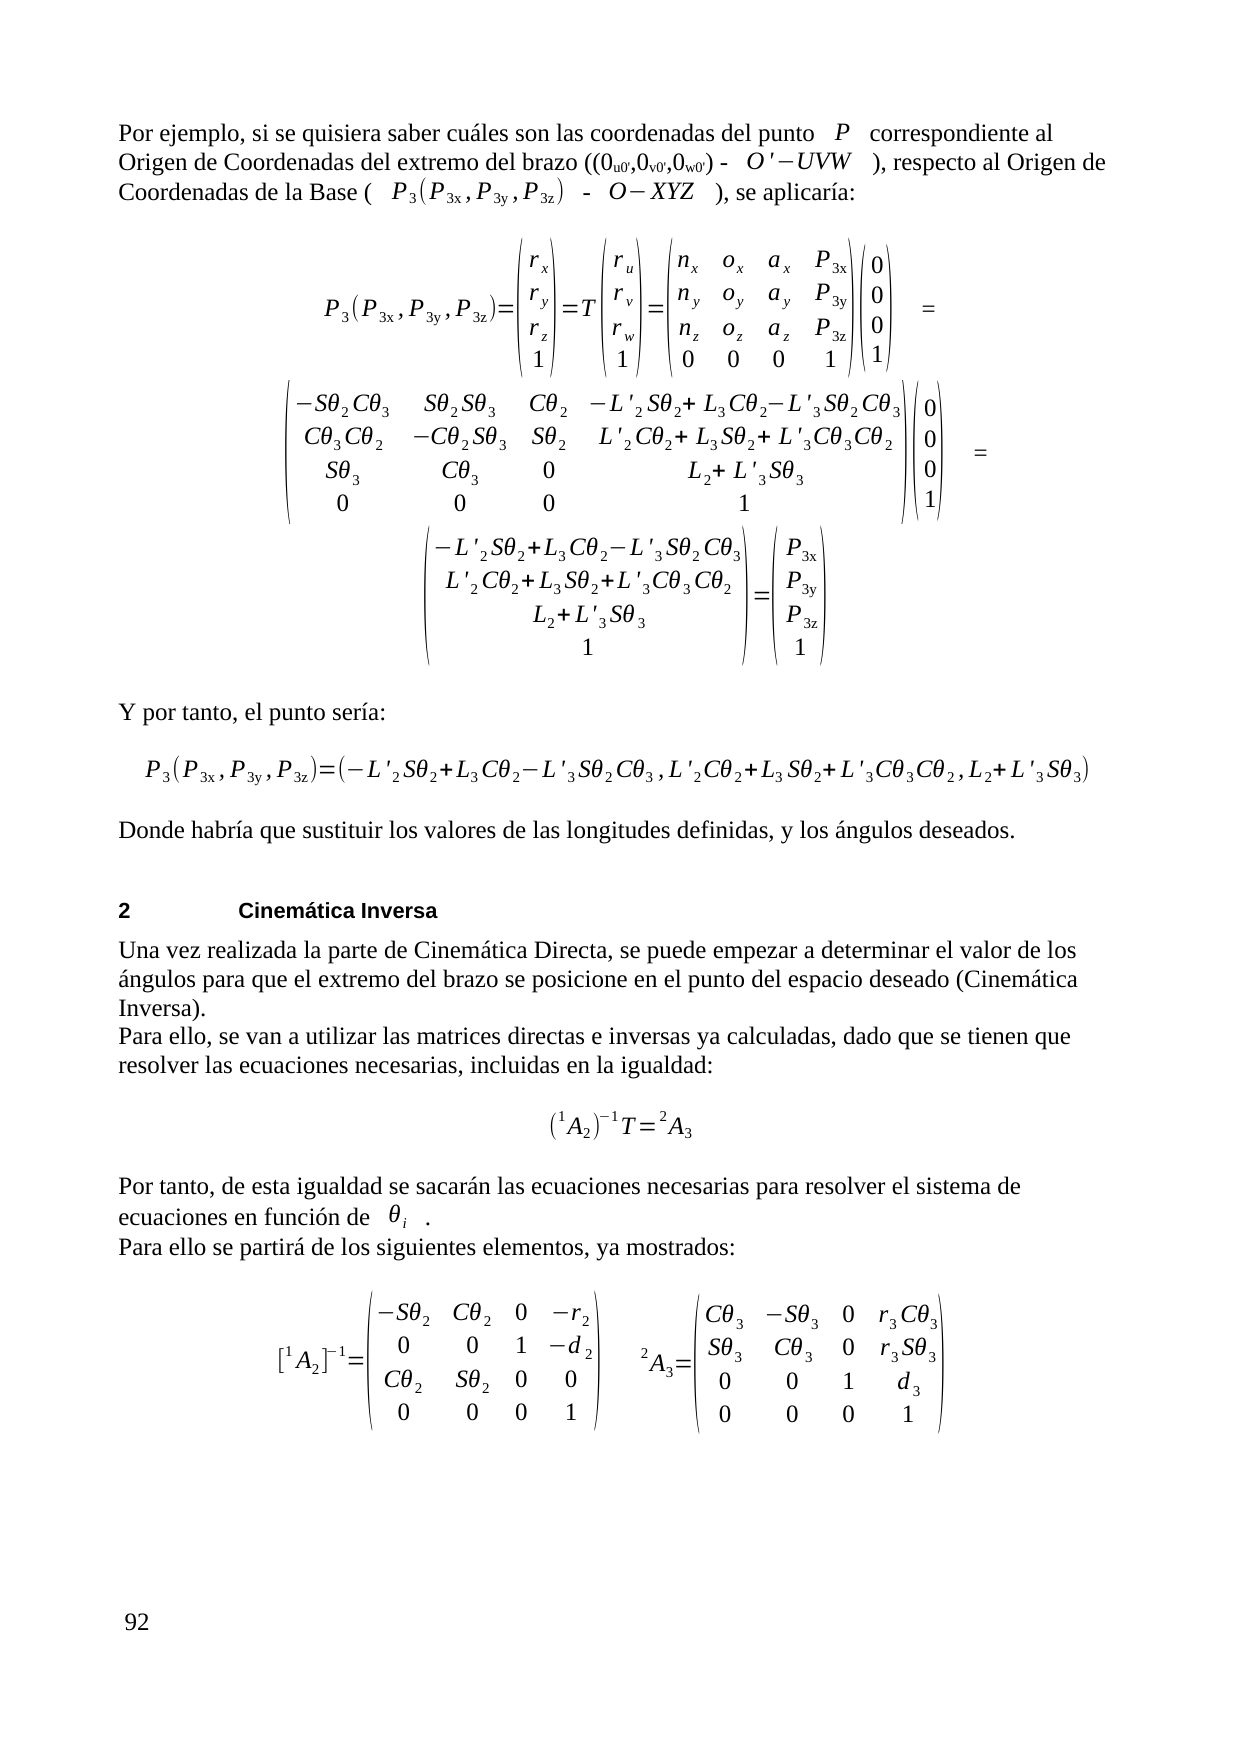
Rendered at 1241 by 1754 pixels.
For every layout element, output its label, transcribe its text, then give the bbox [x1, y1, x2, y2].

text Una vez realizada la parte de Cinemática Directa, se puede empezar a determinar el valor de los ángulos para que el extremo del brazo se posicione en el punto del espacio deseado (Cinemática Inversa). [118, 935, 1122, 1021]
text Para ello se partirá de los siguientes elementos, ya mostrados: [118, 1232, 1122, 1260]
text Para ello, se van a utilizar las matrices directas e inversas ya calculadas, dado que se tienen que resolver las ecuaciones necesarias, incluidas en la igualdad: [118, 1021, 1122, 1079]
text Donde habría que sustituir los valores de las longitudes definidas, y los ángulos deseados. [118, 815, 1122, 844]
text Y por tanto, el punto sería: [118, 697, 1122, 726]
subtitle Cinemática Inversa [118, 897, 1122, 923]
text Por ejemplo, si se quisiera saber cuáles son las coordenadas del puntocorrespondiente al Origen de Coordenadas del extremo del brazo ((0u0',0v0',0w0') -), respecto al Origen de Coordenadas de la Base (-), se aplicaría: [118, 118, 1122, 208]
text = [118, 236, 1122, 380]
text Por tanto, de esta igualdad se sacarán las ecuaciones necesarias para resolver el sistema de ecuaciones en función de. [118, 1171, 1122, 1232]
text = [118, 380, 1122, 524]
